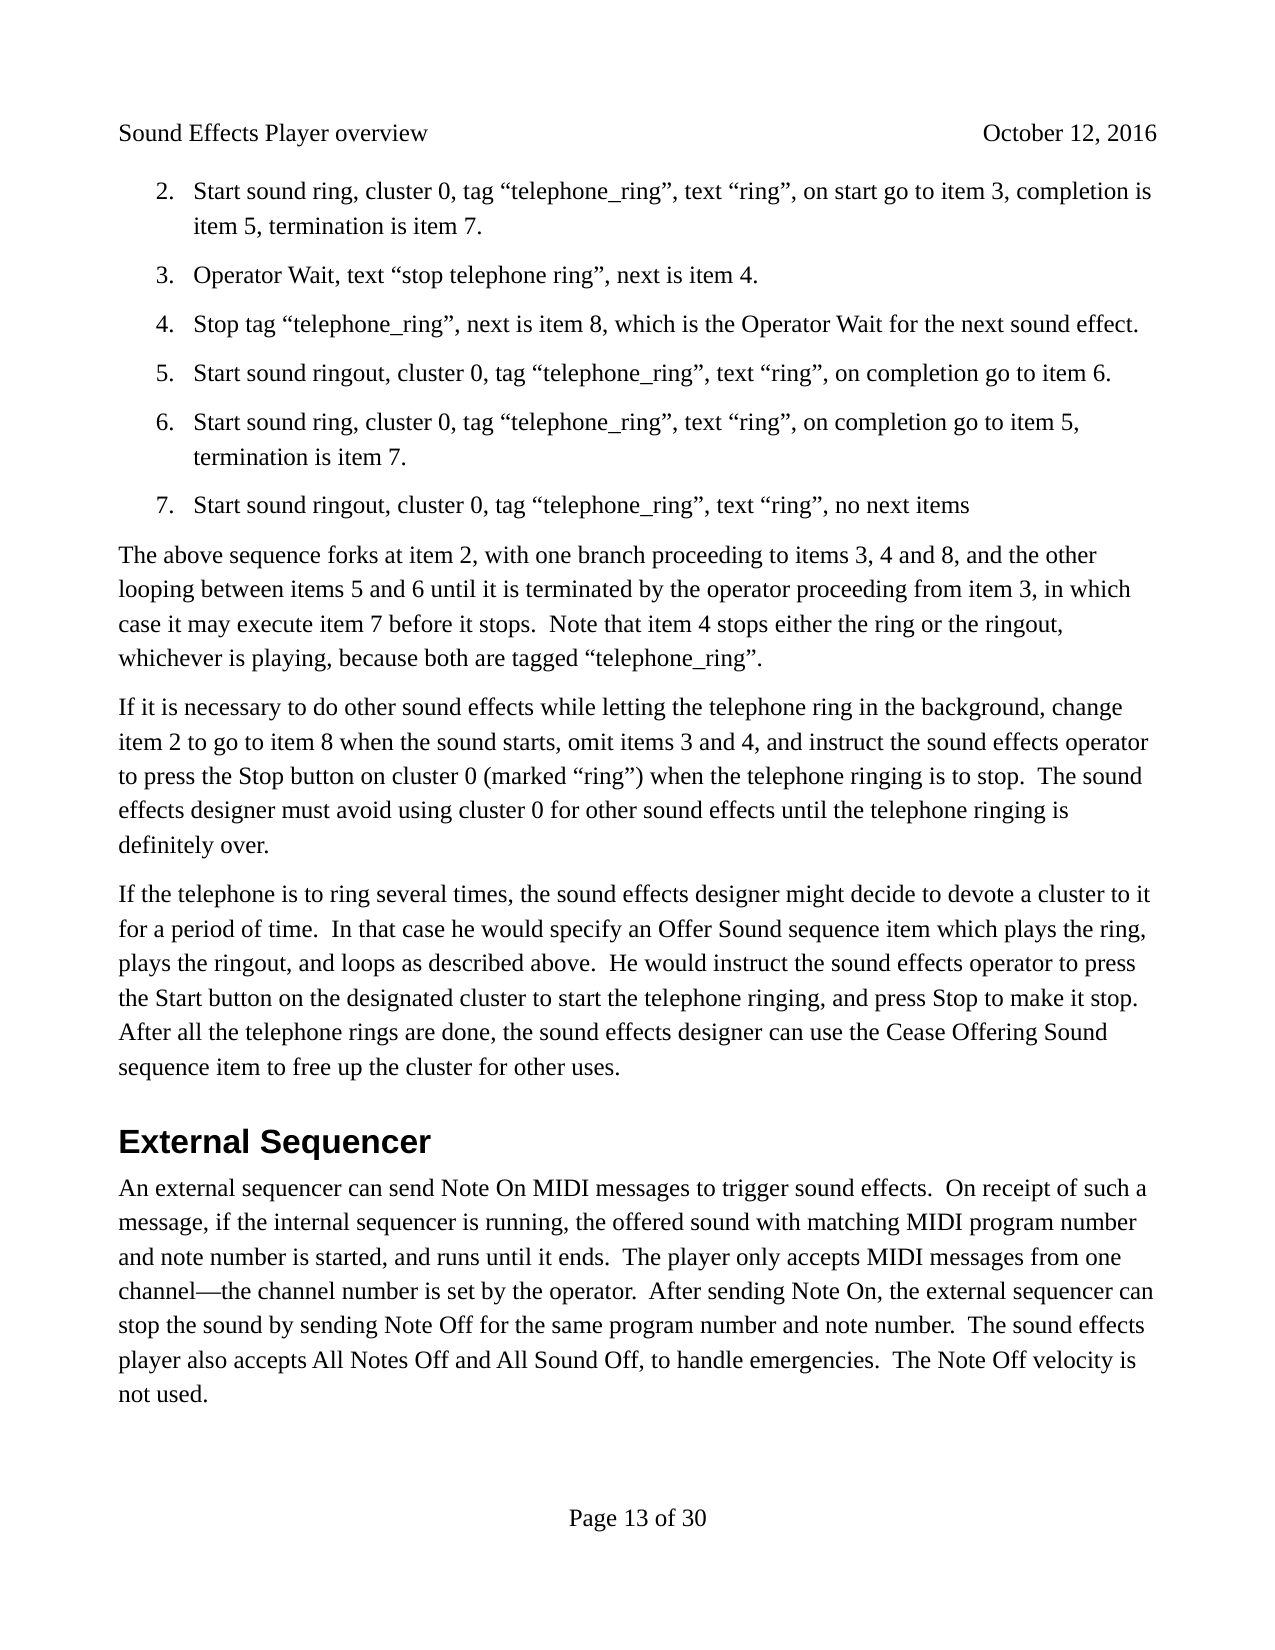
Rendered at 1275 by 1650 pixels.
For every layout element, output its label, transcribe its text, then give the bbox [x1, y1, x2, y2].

text If it is necessary to do other sound effects while letting the telephone ring in the background, change item 2 to go to item 8 when the sound starts, omit items 3 and 4, and instruct the sound effects operator to press the Stop button on cluster 0 (marked “ring”) when the telephone ringing is to stop. The sound effects designer must avoid using cluster 0 for other sound effects until the telephone ringing is definitely over. [118, 692, 1157, 859]
list Stop tag “telephone_ring”, next is item 8, which is the Operator Wait for the next sound effect. [156, 309, 1157, 338]
text The above sequence forks at item 2, with one branch proceeding to items 3, 4 and 8, and the other looping between items 5 and 6 until it is terminated by the operator proceeding from item 3, in which case it may execute item 7 before it stops. Note that item 4 stops either the ring or the ringout, whichever is playing, because both are tagged “telephone_ring”. [118, 540, 1157, 672]
text If the telephone is to ring several times, the sound effects designer might decide to devote a cluster to it for a period of time. In that case he would specify an Offer Sound sequence item which plays the ring, plays the ringout, and loops as described above. He would instruct the sound effects operator to press the Start button on the designated cluster to start the telephone ringing, and press Stop to make it stop. After all the telephone rings are done, the sound effects designer can use the Cease Offering Sound sequence item to free up the cluster for other uses. [118, 879, 1157, 1080]
list Start sound ringout, cluster 0, tag “telephone_ring”, text “ring”, no next items [156, 491, 1157, 519]
list Start sound ring, cluster 0, tag “telephone_ring”, text “ring”, on completion go to item 5, termination is item 7. [156, 407, 1157, 470]
list Start sound ringout, cluster 0, tag “telephone_ring”, text “ring”, on completion go to item 6. [156, 358, 1157, 387]
text An external sequencer can send Note On MIDI messages to trigger sound effects. On receipt of such a message, if the internal sequencer is running, the offered sound with matching MIDI program number and note number is started, and runs until it ends. The player only accepts MIDI messages from one channel—the channel number is set by the operator. After sending Note On, the external sequencer can stop the sound by sending Note Off for the same program number and note number. The sound effects player also accepts All Notes Off and All Sound Off, to handle emergencies. The Note Off velocity is not used. [118, 1173, 1157, 1408]
list Operator Wait, text “stop telephone ring”, next is item 4. [156, 260, 1157, 289]
subtitle External Sequencer [118, 1121, 1157, 1160]
list Start sound ring, cluster 0, tag “telephone_ring”, text “ring”, on start go to item 3, completion is item 5, termination is item 7. [156, 176, 1157, 239]
